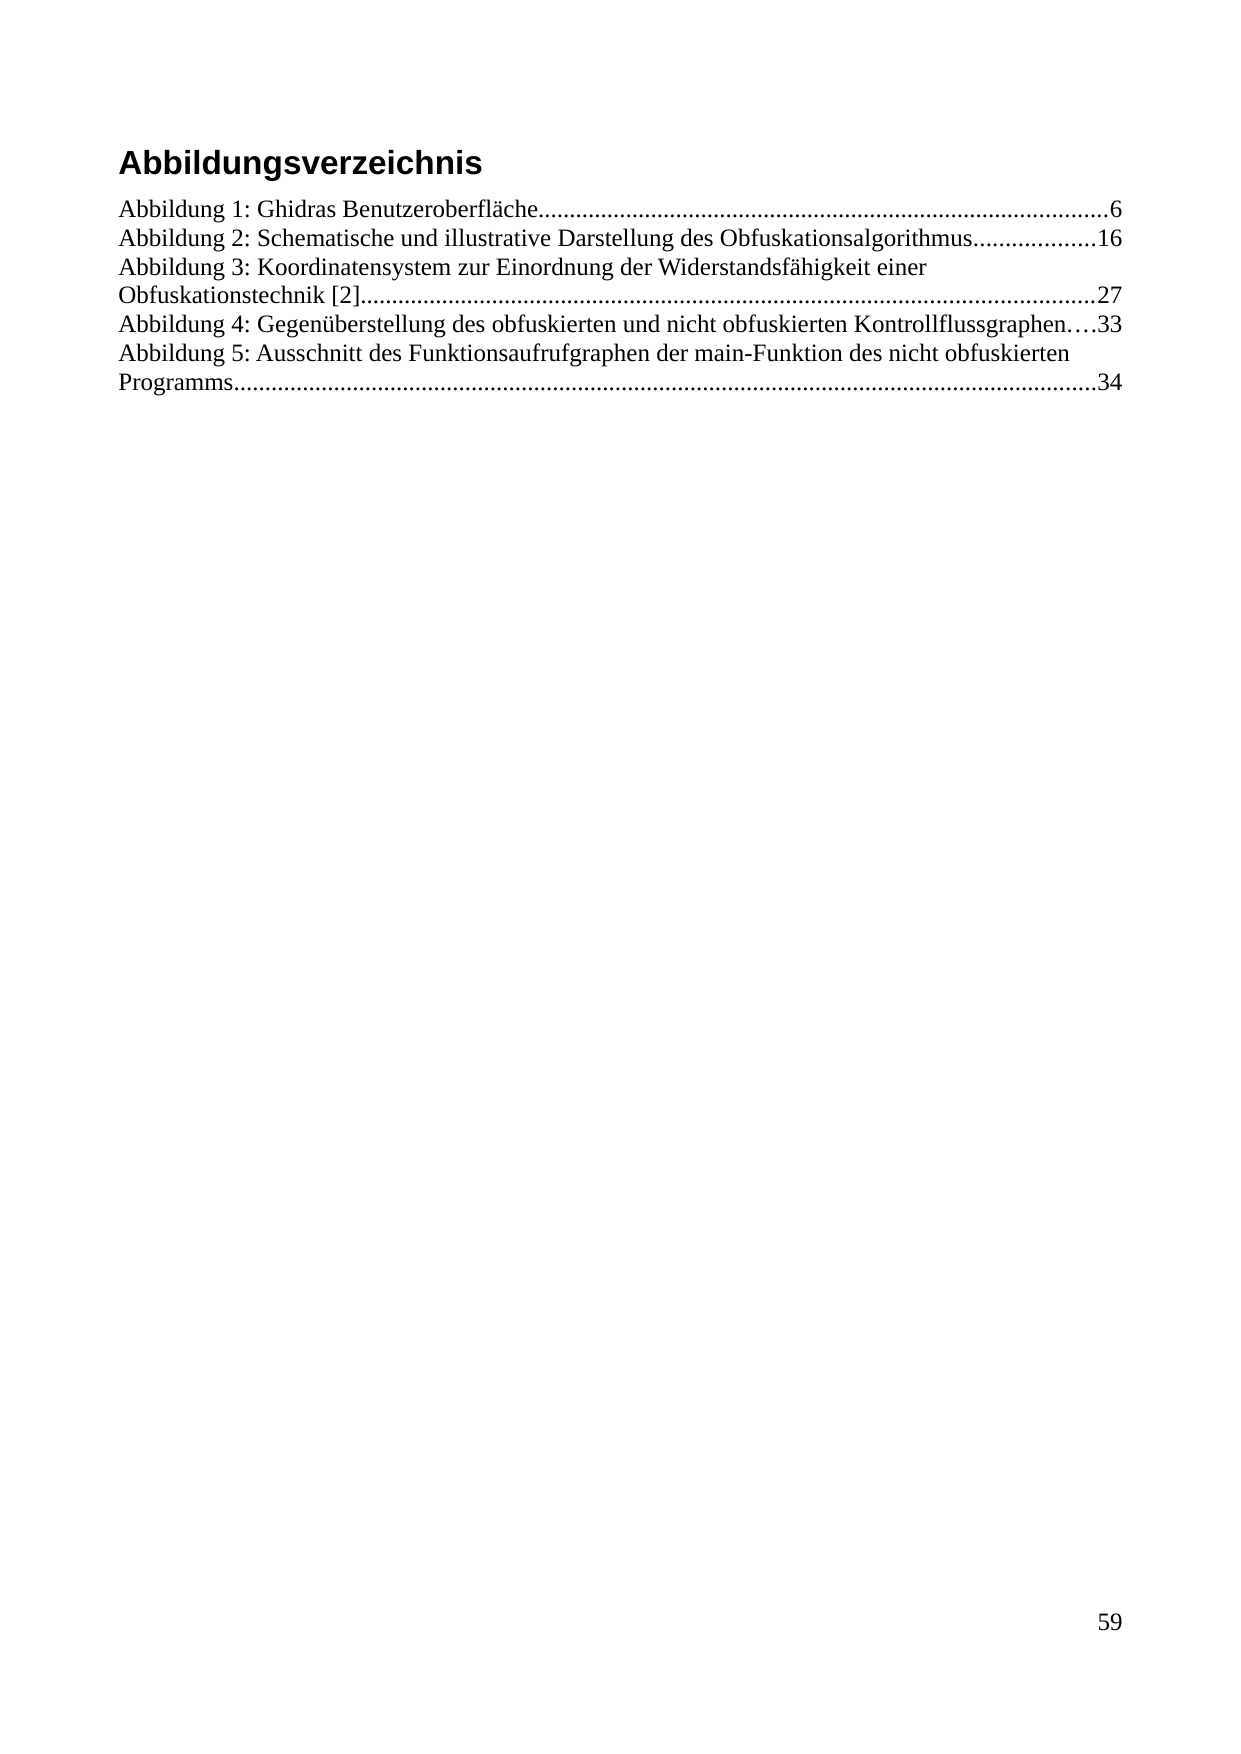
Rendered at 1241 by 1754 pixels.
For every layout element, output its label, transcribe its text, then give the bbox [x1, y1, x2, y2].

text Abbildung 3: Koordinatensystem zur Einordnung der Widerstandsfähigkeit einer Obfuskationstechnik [2] 27 [118, 252, 1122, 309]
text Abbildung 2: Schematische und illustrative Darstellung des Obfuskationsalgorithmus 16 [118, 223, 1122, 252]
text Abbildung 5: Ausschnitt des Funktionsaufrufgraphen der main-Funktion des nicht obfuskierten Programms 34 [118, 338, 1122, 395]
subtitle Abbildungsverzeichnis [118, 143, 1122, 182]
text Abbildung 4: Gegenüberstellung des obfuskierten und nicht obfuskierten Kontrollflussgraphen 33 [118, 309, 1122, 338]
text Abbildung 1: Ghidras Benutzeroberfläche 6 [118, 194, 1122, 223]
